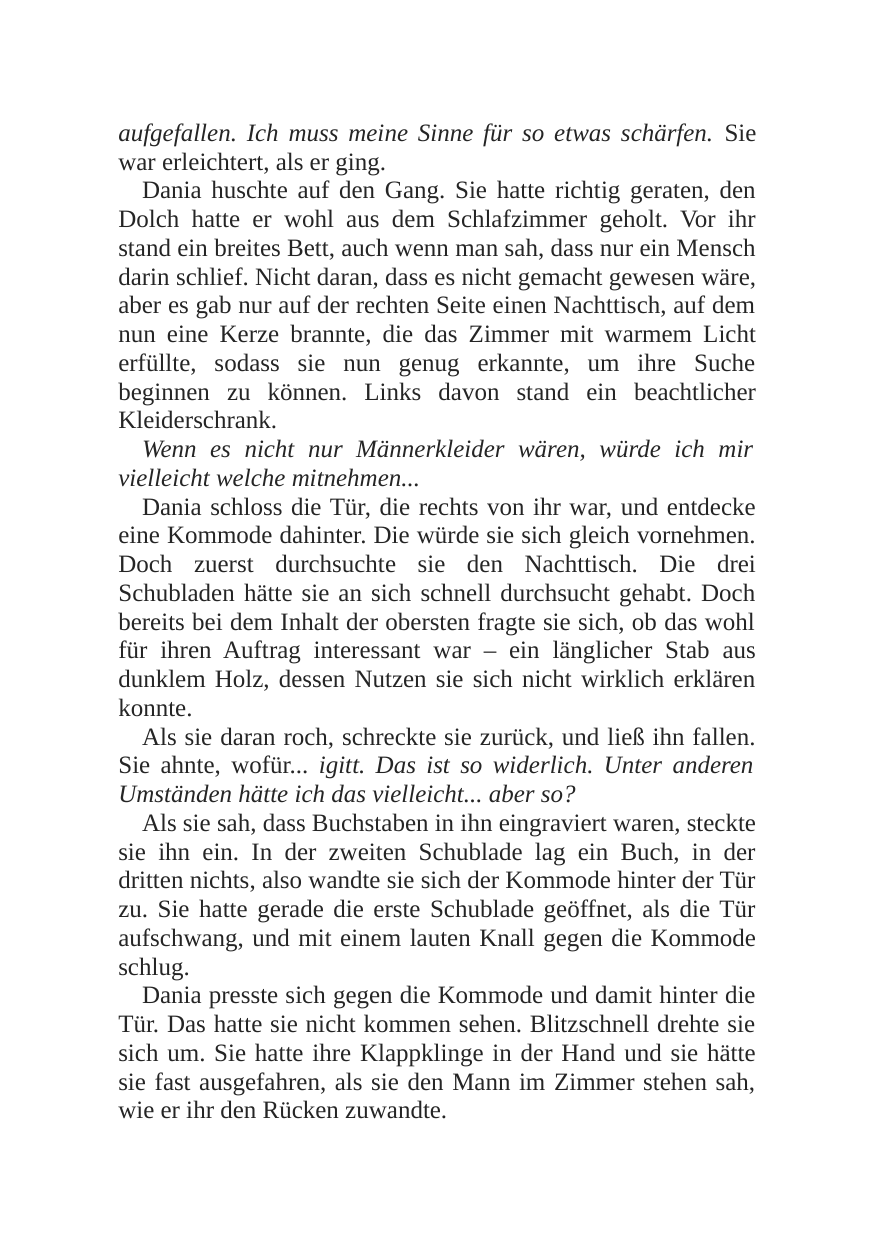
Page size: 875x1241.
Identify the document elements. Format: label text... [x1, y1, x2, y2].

text Als sie daran roch, schreckte sie zurück, und ließ ihn fallen. Sie ahnte, wofür... igitt. Das ist so widerlich. Unter anderen Umständen hätte ich das vielleicht... aber so? [118, 722, 756, 808]
text aufgefallen. Ich muss meine Sinne für so etwas schärfen. Sie war erleichtert, als er ging. [118, 118, 756, 176]
text Dania schloss die Tür, die rechts von ihr war, und entdecke eine Kommode dahinter. Die würde sie sich gleich vornehmen. Doch zuerst durchsuchte sie den Nachttisch. Die drei Schubladen hätte sie an sich schnell durchsucht gehabt. Doch bereits bei dem Inhalt der obersten fragte sie sich, ob das wohl für ihren Auftrag interessant war – ein länglicher Stab aus dunklem Holz, dessen Nutzen sie sich nicht wirklich erklären konnte. [118, 492, 756, 722]
text Dania presste sich gegen die Kommode und damit hinter die Tür. Das hatte sie nicht kommen sehen. Blitzschnell drehte sie sich um. Sie hatte ihre Klappklinge in der Hand und sie hätte sie fast ausgefahren, als sie den Mann im Zimmer stehen sah, wie er ihr den Rücken zuwandte. [118, 981, 756, 1124]
text Wenn es nicht nur Männerkleider wären, würde ich mir vielleicht welche mitnehmen... [118, 434, 756, 492]
text Dania huschte auf den Gang. Sie hatte richtig geraten, den Dolch hatte er wohl aus dem Schlafzimmer geholt. Vor ihr stand ein breites Bett, auch wenn man sah, dass nur ein Mensch darin schlief. Nicht daran, dass es nicht gemacht gewesen wäre, aber es gab nur auf der rechten Seite einen Nachttisch, auf dem nun eine Kerze brannte, die das Zimmer mit warmem Licht erfüllte, sodass sie nun genug erkannte, um ihre Suche beginnen zu können. Links davon stand ein beachtlicher Kleiderschrank. [118, 176, 756, 434]
text Als sie sah, dass Buchstaben in ihn eingraviert waren, steckte sie ihn ein. In der zweiten Schublade lag ein Buch, in der dritten nichts, also wandte sie sich der Kommode hinter der Tür zu. Sie hatte gerade die erste Schublade geöffnet, als die Tür aufschwang, und mit einem lauten Knall gegen die Kommode schlug. [118, 808, 756, 981]
